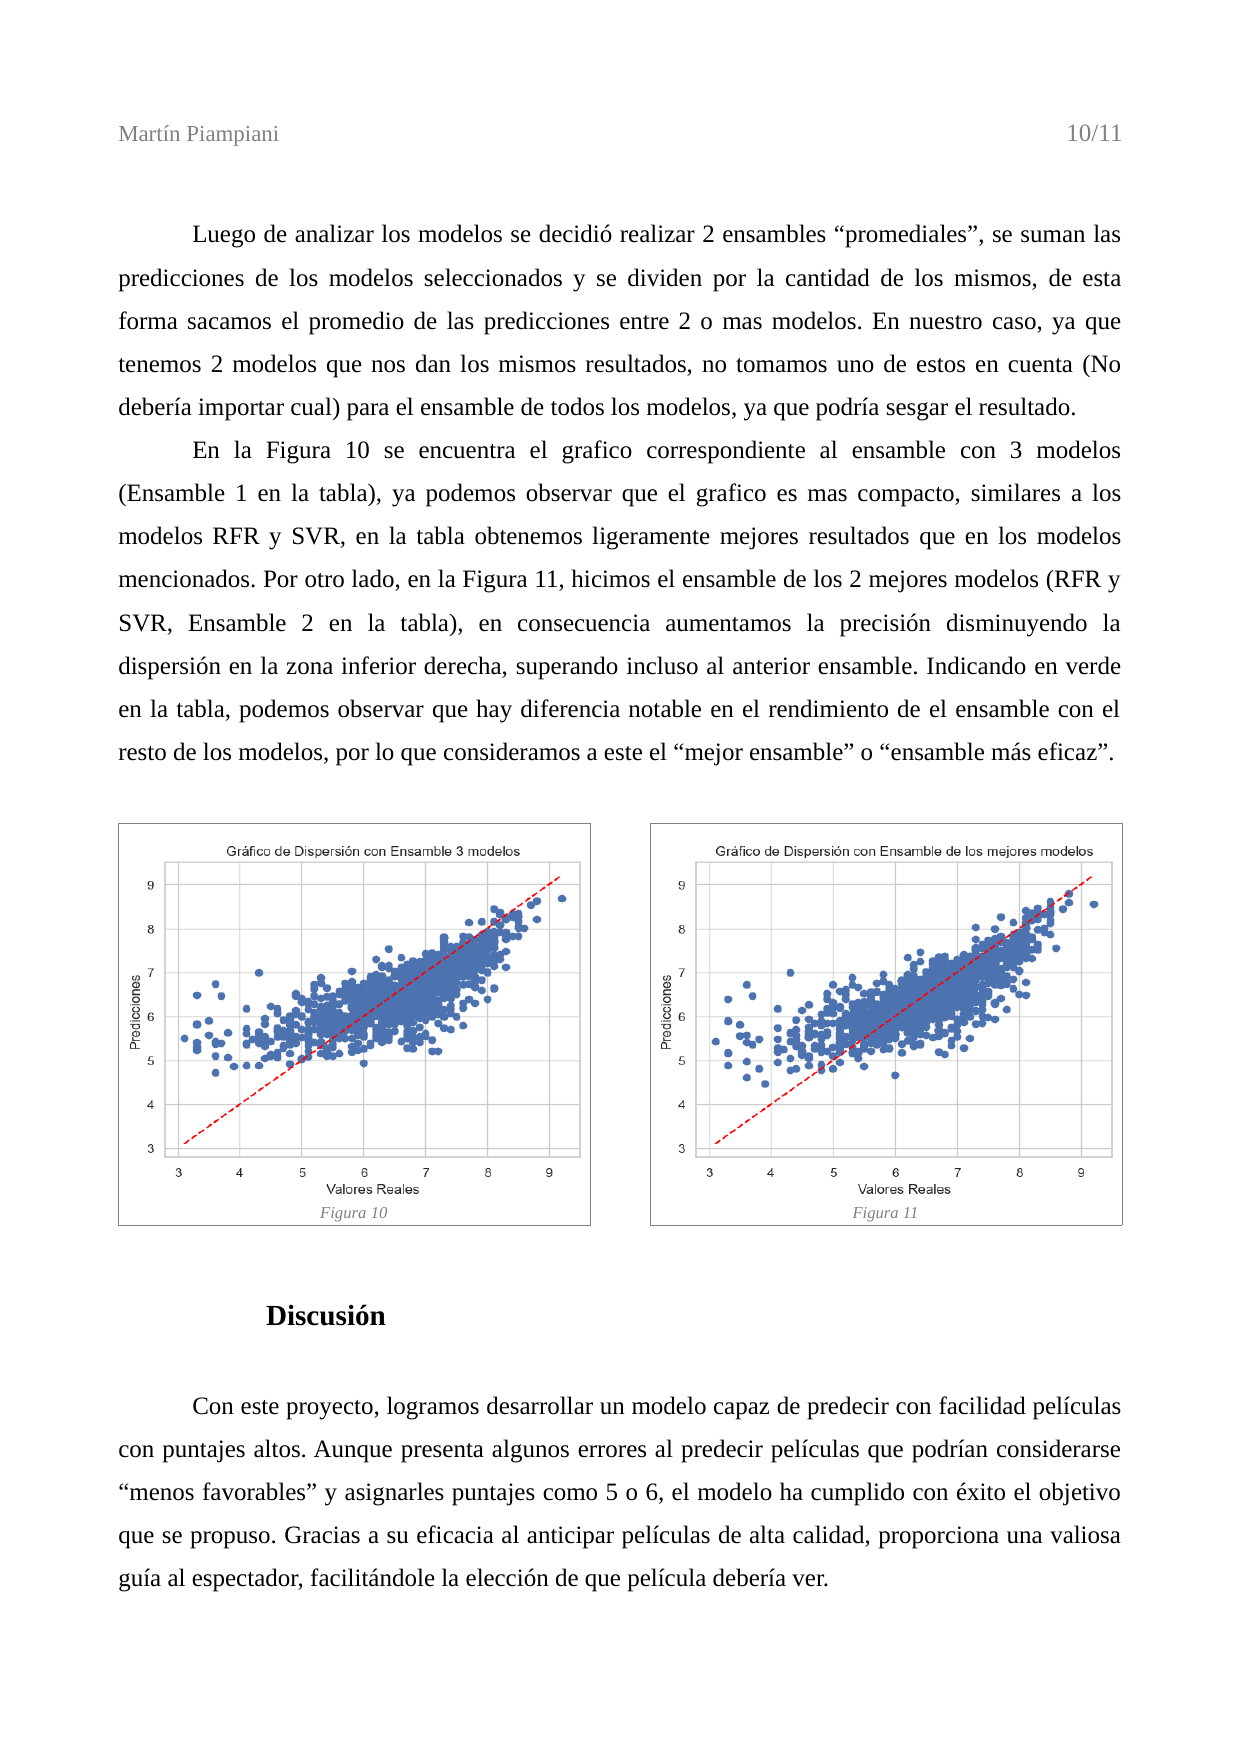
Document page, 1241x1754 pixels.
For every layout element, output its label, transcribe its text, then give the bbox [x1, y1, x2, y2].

text Luego de analizar los modelos se decidió realizar 2 ensambles “promediales”, se suman las predicciones de los modelos seleccionados y se dividen por la cantidad de los mismos, de esta forma sacamos el promedio de las predicciones entre 2 o mas modelos. En nuestro caso, ya que tenemos 2 modelos que nos dan los mismos resultados, no tomamos uno de estos en cuenta (No debería importar cual) para el ensamble de todos los modelos, ya que podría sesgar el resultado. [118, 219, 1122, 421]
text En la Figura 10 se encuentra el grafico correspondiente al ensamble con 3 modelos (Ensamble 1 en la tabla), ya podemos observar que el grafico es mas compacto, similares a los modelos RFR y SVR, en la tabla obtenemos ligeramente mejores resultados que en los modelos mencionados. Por otro lado, en la Figura 11, hicimos el ensamble de los 2 mejores modelos (RFR y SVR, Ensamble 2 en la tabla), en consecuencia aumentamos la precisión disminuyendo la dispersión en la zona inferior derecha, superando incluso al anterior ensamble. Indicando en verde en la tabla, podemos observar que hay diferencia notable en el rendimiento de el ensamble con el resto de los modelos, por lo que consideramos a este el “mejor ensamble” o “ensamble más eficaz”. [118, 435, 1122, 766]
text Figura 10 [121, 1203, 587, 1222]
text Figura 11 [653, 1203, 1119, 1222]
text Con este proyecto, logramos desarrollar un modelo capaz de predecir con facilidad películas con puntajes altos. Aunque presenta algunos errores al predecir películas que podrían considerarse “menos favorables” y asignarles puntajes como 5 o 6, el modelo ha cumplido con éxito el objetivo que se propuso. Gracias a su eficacia al anticipar películas de alta calidad, proporciona una valiosa guía al espectador, facilitándole la elección de que película debería ver. [118, 1391, 1122, 1592]
picture [652, 838, 1119, 1203]
picture [121, 838, 588, 1203]
text Discusión [118, 1298, 1122, 1331]
